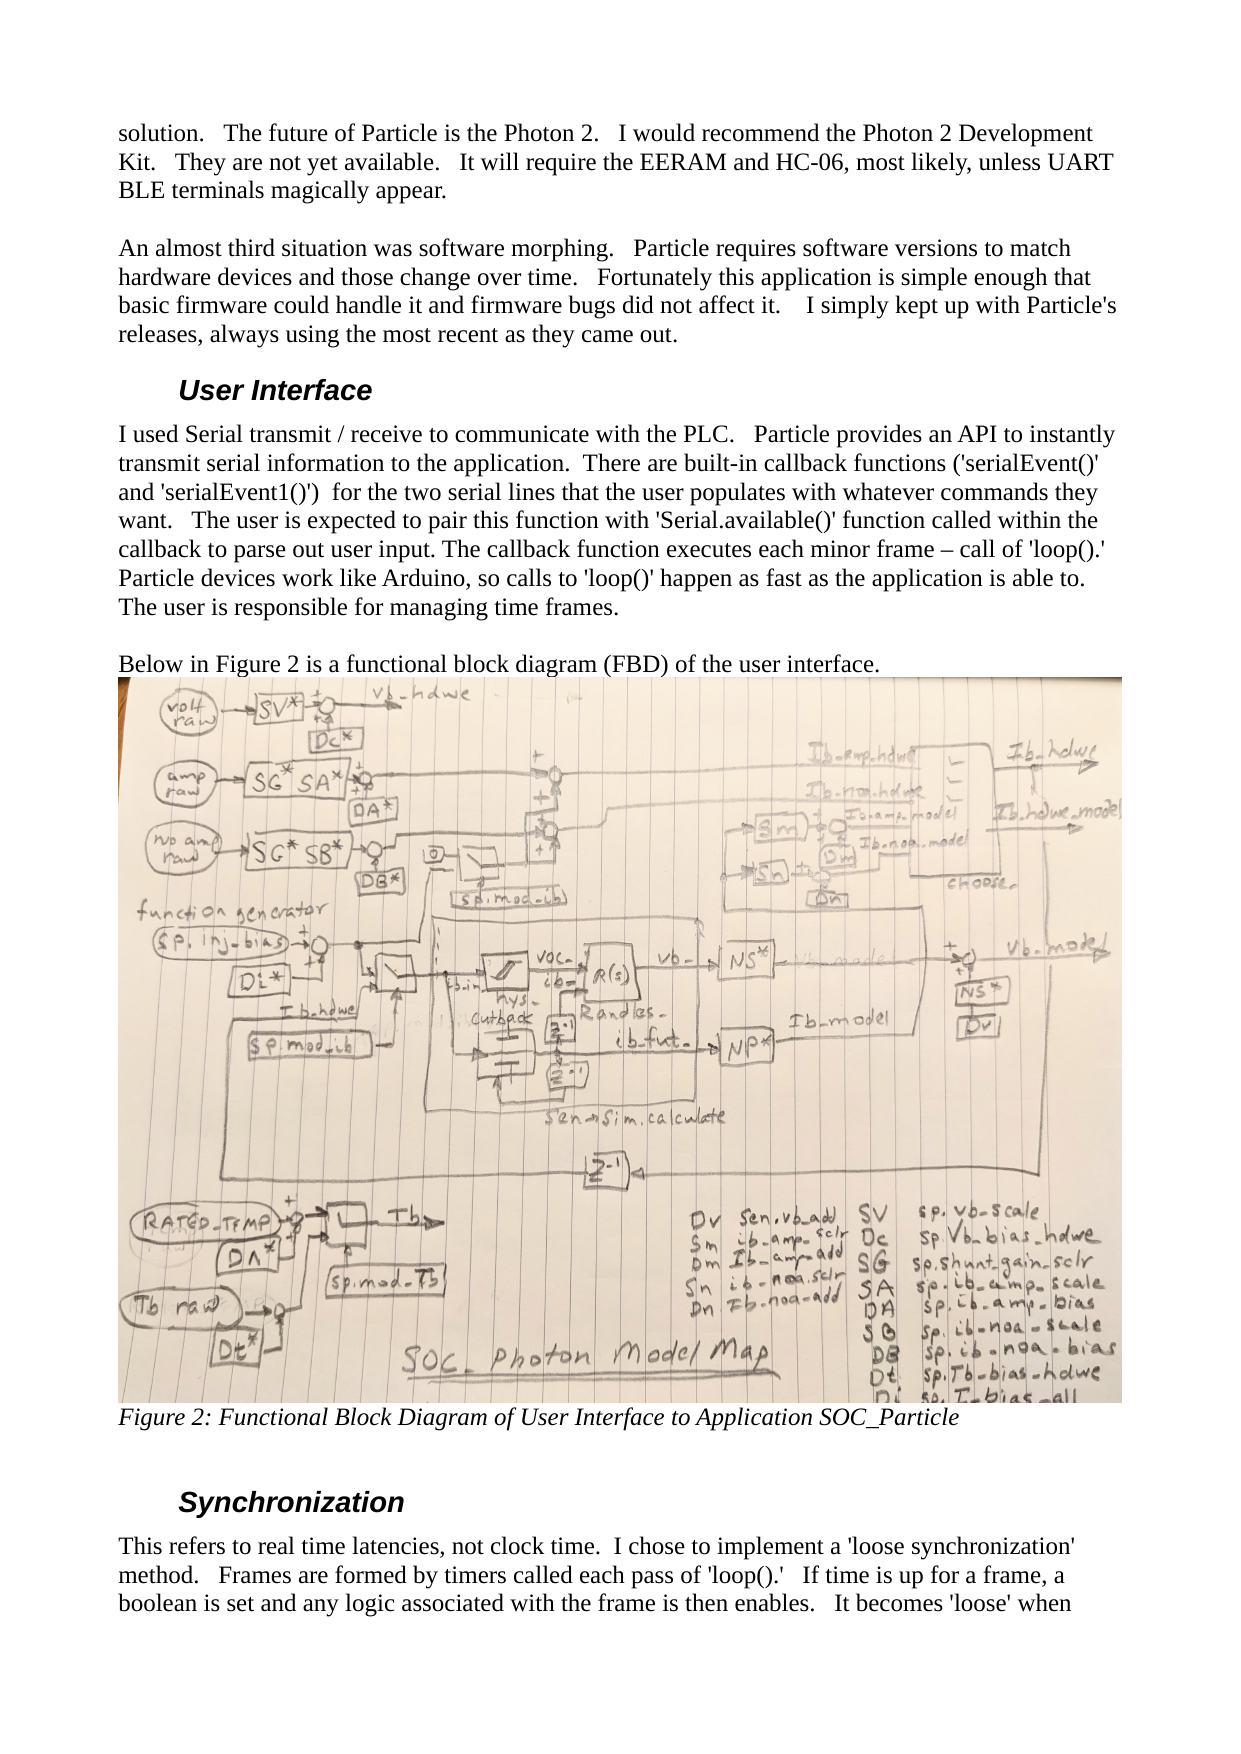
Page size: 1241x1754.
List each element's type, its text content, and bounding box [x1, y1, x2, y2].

text I used Serial transmit / receive to communicate with the PLC. Particle provides an API to instantly transmit serial information to the application. There are built-in callback functions ('serialEvent()' and 'serialEvent1()') for the two serial lines that the user populates with whatever commands they want. The user is expected to pair this function with 'Serial.available()' function called within the callback to parse out user input. The callback function executes each minor frame – call of 'loop().' Particle devices work like Arduino, so calls to 'loop()' happen as fast as the application is able to. The user is responsible for managing time frames. [118, 419, 1122, 620]
text solution. The future of Particle is the Photon 2. I would recommend the Photon 2 Development Kit. They are not yet available. It will require the EERAM and HC-06, most likely, unless UART BLE terminals magically appear. [118, 118, 1122, 204]
subtitle Synchronization [118, 1485, 1122, 1518]
text This refers to real time latencies, not clock time. I chose to implement a 'loose synchronization' method. Frames are formed by timers called each pass of 'loop().' If time is up for a frame, a boolean is set and any logic associated with the frame is then enables. It becomes 'loose' when [118, 1531, 1122, 1617]
subtitle User Interface [118, 373, 1122, 407]
text An almost third situation was software morphing. Particle requires software versions to match hardware devices and those change over time. Fortunately this application is simple enough that basic firmware could handle it and firmware bugs did not affect it. I simply kept up with Particle's releases, always using the most recent as they came out. [118, 233, 1122, 348]
text Figure 2: Functional Block Diagram of User Interface to Application SOC_Particle [118, 1403, 1122, 1431]
picture [118, 677, 1122, 1403]
text Below in Figure 2 is a functional block diagram (FBD) of the user interface. [118, 649, 1122, 677]
